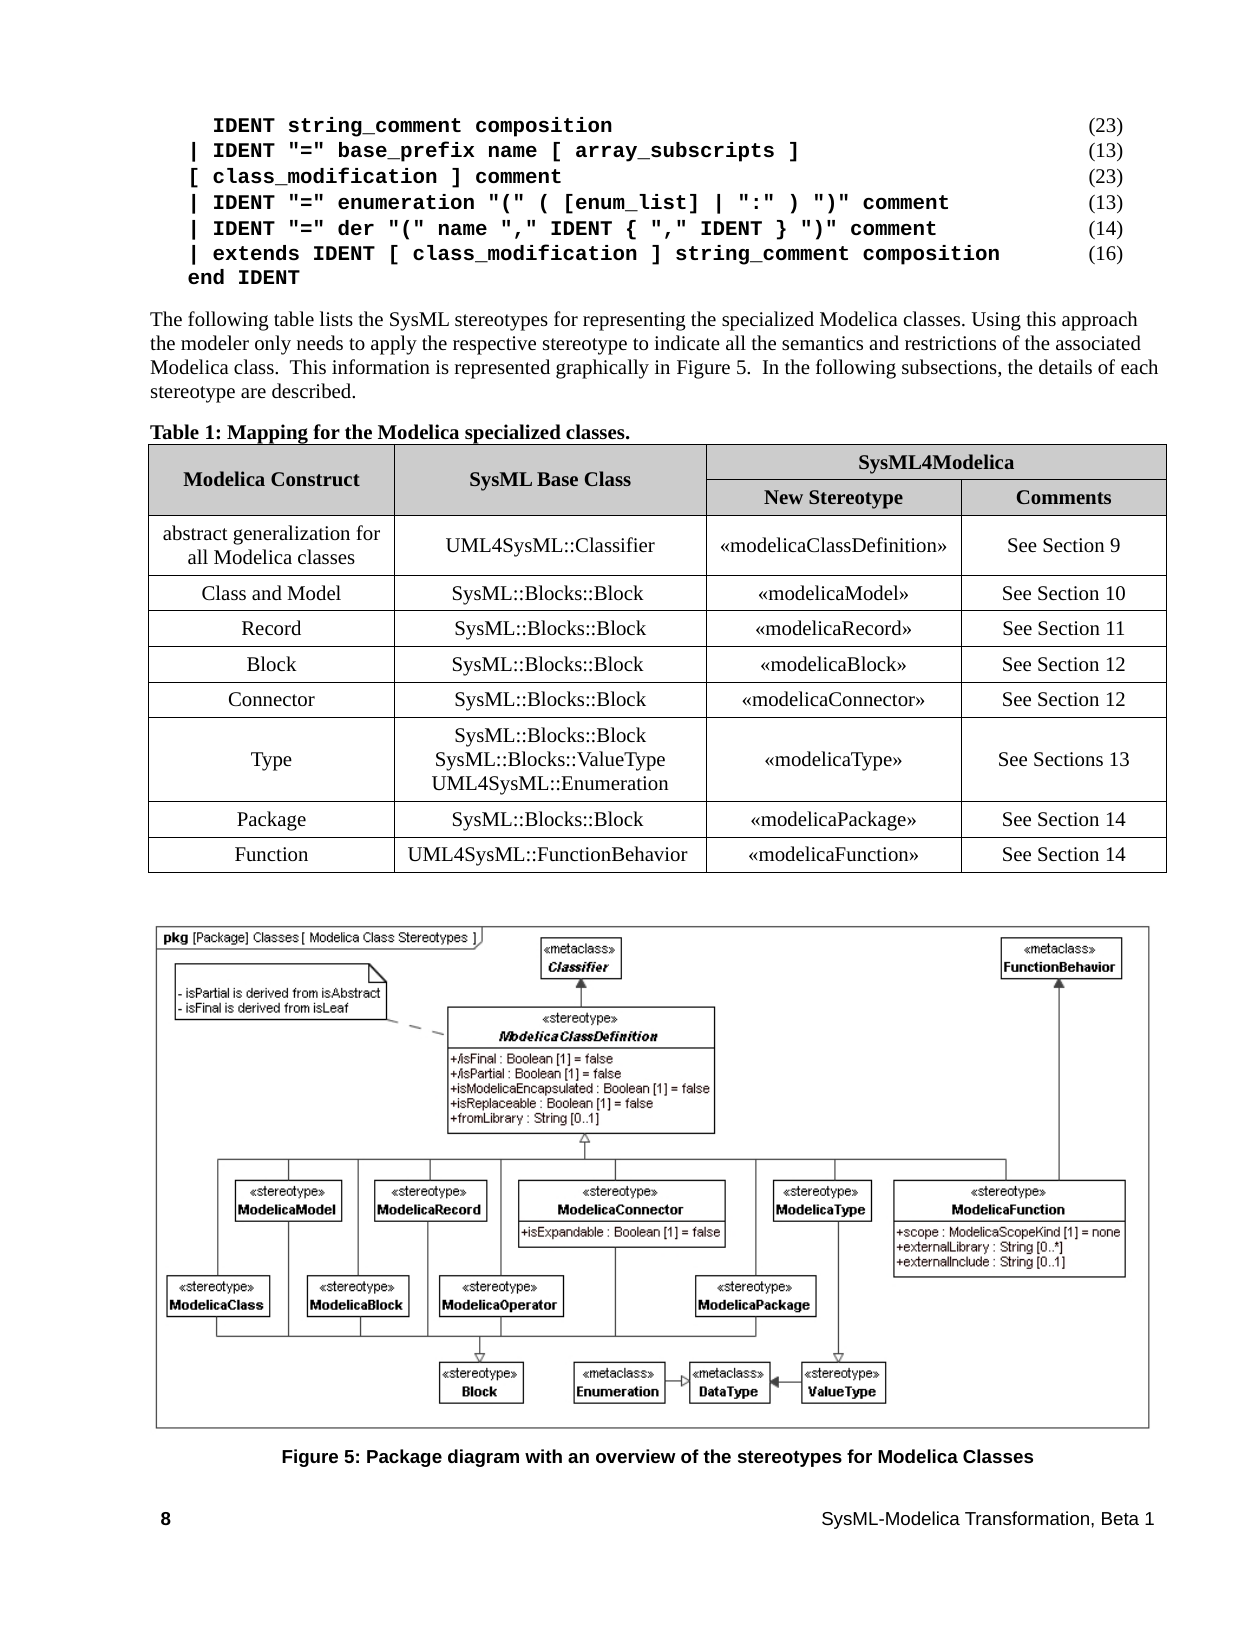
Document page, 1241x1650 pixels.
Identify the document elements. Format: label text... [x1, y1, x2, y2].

table_cell «modelicaConnector» [707, 683, 961, 717]
table_cell See Section 11 [962, 611, 1166, 646]
text | IDENT "=" base_prefix name [ array_subscripts ] (13) [150, 138, 1166, 164]
table_cell Type [149, 718, 394, 801]
text | IDENT "=" enumeration "(" ( [enum_list] | ":" ) ")" comment (13) [150, 190, 1166, 215]
table_cell Record [149, 611, 394, 646]
table_cell SysML::Blocks::Block [395, 576, 706, 610]
table_cell SysML::Blocks::Block [395, 611, 706, 646]
table_header SysML4Modelica [707, 445, 1166, 479]
table_cell See Section 14 [962, 838, 1166, 872]
table_cell Package [149, 802, 394, 837]
table_cell «modelicaPackage» [707, 802, 961, 837]
table_cell «modelicaFunction» [707, 838, 961, 872]
text Table 1: Mapping for the Modelica specialized classes. [150, 420, 1166, 444]
table_cell UML4SysML::FunctionBehavior [395, 838, 706, 872]
table_cell See Section 10 [962, 576, 1166, 610]
text The following table lists the SysML stereotypes for representing the specialized Modelica classes. Using this approach the modeler only needs to apply the respective stereotype to indicate all the semantics and restrictions of the associated Modelica class. This information is represented graphically in Figure 5. In the following subsections, the details of each stereotype are described. [150, 307, 1166, 403]
table_cell See Sections 13 [962, 718, 1166, 801]
table_cell SysML::Blocks::Block SysML::Blocks::ValueType UML4SysML::Enumeration [395, 718, 706, 801]
text IDENT string_comment composition (23) [150, 112, 1166, 138]
table_header Modelica Construct [149, 445, 394, 515]
text end IDENT [150, 267, 1166, 291]
table_cell «modelicaBlock» [707, 647, 961, 682]
table_cell Connector [149, 683, 394, 717]
table_header SysML Base Class [395, 445, 706, 515]
table_cell See Section 9 [962, 516, 1166, 575]
table_cell Comments [962, 480, 1166, 515]
table_cell See Section 12 [962, 683, 1166, 717]
table_cell See Section 12 [962, 647, 1166, 682]
table_cell «modelicaClassDefinition» [707, 516, 961, 575]
table_cell «modelicaType» [707, 718, 961, 801]
table_cell New Stereotype [707, 480, 961, 515]
picture [150, 920, 1166, 1446]
text [ class_modification ] comment (23) [150, 164, 1166, 190]
text | IDENT "=" der "(" name "," IDENT { "," IDENT } ")" comment (14) [150, 215, 1166, 241]
table_cell UML4SysML::Classifier [395, 516, 706, 575]
table_cell See Section 14 [962, 802, 1166, 837]
text | extends IDENT [ class_modification ] string_comment composition (16) [150, 241, 1166, 267]
text Figure 5: Package diagram with an overview of the stereotypes for Modelica Classes [150, 1446, 1166, 1467]
table_cell SysML::Blocks::Block [395, 647, 706, 682]
table_cell SysML::Blocks::Block [395, 802, 706, 837]
table_cell «modelicaModel» [707, 576, 961, 610]
table_cell SysML::Blocks::Block [395, 683, 706, 717]
table_cell Block [149, 647, 394, 682]
table_cell Function [149, 838, 394, 872]
table_cell «modelicaRecord» [707, 611, 961, 646]
table_cell Class and Model [149, 576, 394, 610]
table_cell abstract generalization for all Modelica classes [149, 516, 394, 575]
